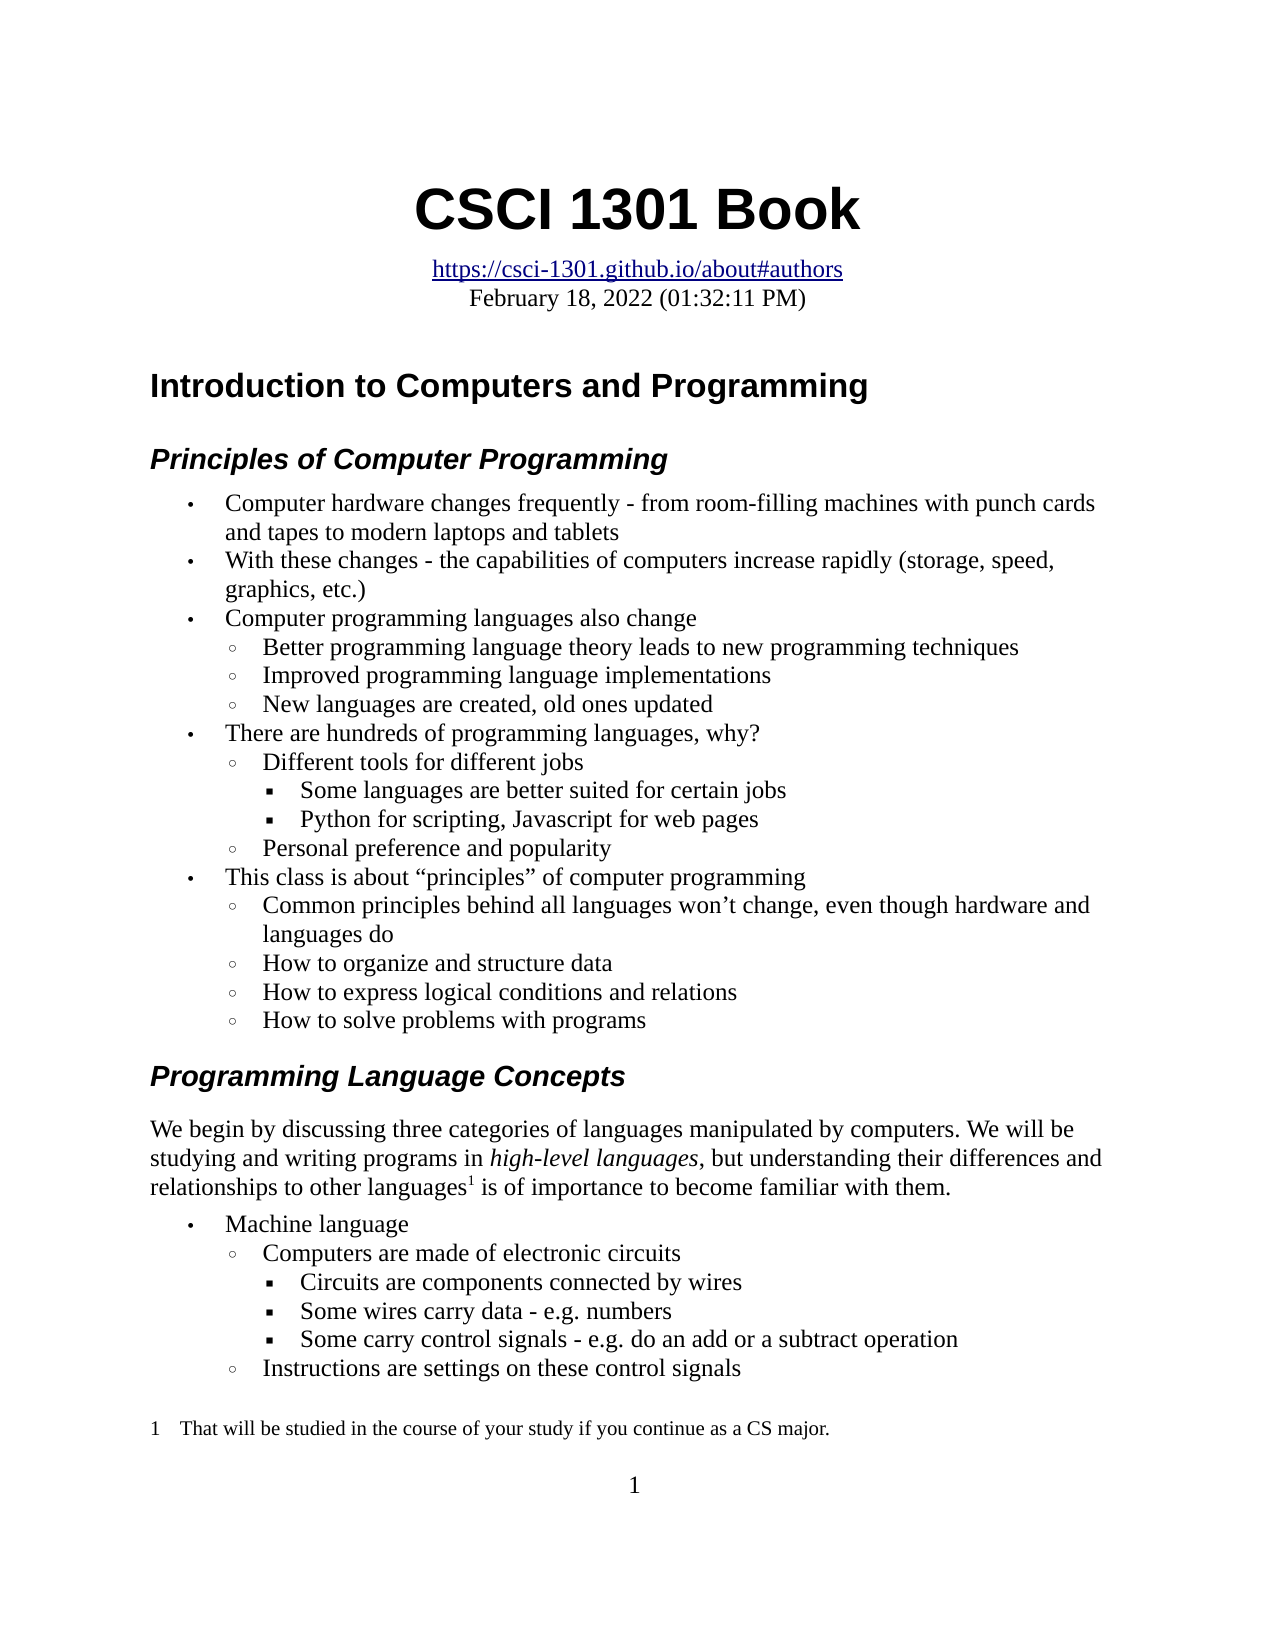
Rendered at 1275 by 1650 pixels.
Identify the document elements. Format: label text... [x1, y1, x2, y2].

list Machine language [187, 1209, 1125, 1238]
subtitle Principles of Computer Programming [150, 442, 1125, 476]
list Some wires carry data - e.g. numbers [262, 1296, 1125, 1324]
list New languages are created, old ones updated [225, 689, 1125, 718]
text We begin by discussing three categories of languages manipulated by computers. We will be studying and writing programs in high-level languages, but understanding their differences and relationships to other languages is of importance to become familiar with them. [150, 1114, 1125, 1201]
text That will be studied in the course of your study if you continue as a CS major. [150, 1416, 1125, 1440]
list Computer programming languages also change [187, 603, 1125, 632]
list Common principles behind all languages won’t change, even though hardware and languages do [225, 891, 1125, 948]
list Better programming language theory leads to new programming techniques [225, 632, 1125, 661]
list Circuits are components connected by wires [262, 1267, 1125, 1296]
list How to organize and structure data [225, 948, 1125, 977]
list Personal preference and popularity [225, 833, 1125, 862]
title CSCI 1301 Book [150, 175, 1125, 242]
list How to express logical conditions and relations [225, 977, 1125, 1006]
text February 18, 2022 (01:32:11 PM) [150, 283, 1125, 312]
list Some languages are better suited for certain jobs [262, 776, 1125, 804]
list How to solve problems with programs [225, 1006, 1125, 1034]
list Computers are made of electronic circuits [225, 1238, 1125, 1267]
list Some carry control signals - e.g. do an add or a subtract operation [262, 1324, 1125, 1353]
list Computer hardware changes frequently - from room-filling machines with punch cards and tapes to modern laptops and tablets [187, 488, 1125, 546]
list Improved programming language implementations [225, 661, 1125, 689]
list This class is about “principles” of computer programming [187, 862, 1125, 891]
subtitle Programming Language Concepts [150, 1059, 1125, 1093]
subtitle Introduction to Computers and Programming [150, 366, 1125, 404]
list Python for scripting, Javascript for web pages [262, 804, 1125, 833]
list Instructions are settings on these control signals [225, 1353, 1125, 1382]
list There are hundreds of programming languages, why? [187, 718, 1125, 747]
list With these changes - the capabilities of computers increase rapidly (storage, speed, graphics, etc.) [187, 546, 1125, 603]
text https://csci-1301.github.io/about#authors [150, 254, 1125, 283]
list Different tools for different jobs [225, 747, 1125, 776]
